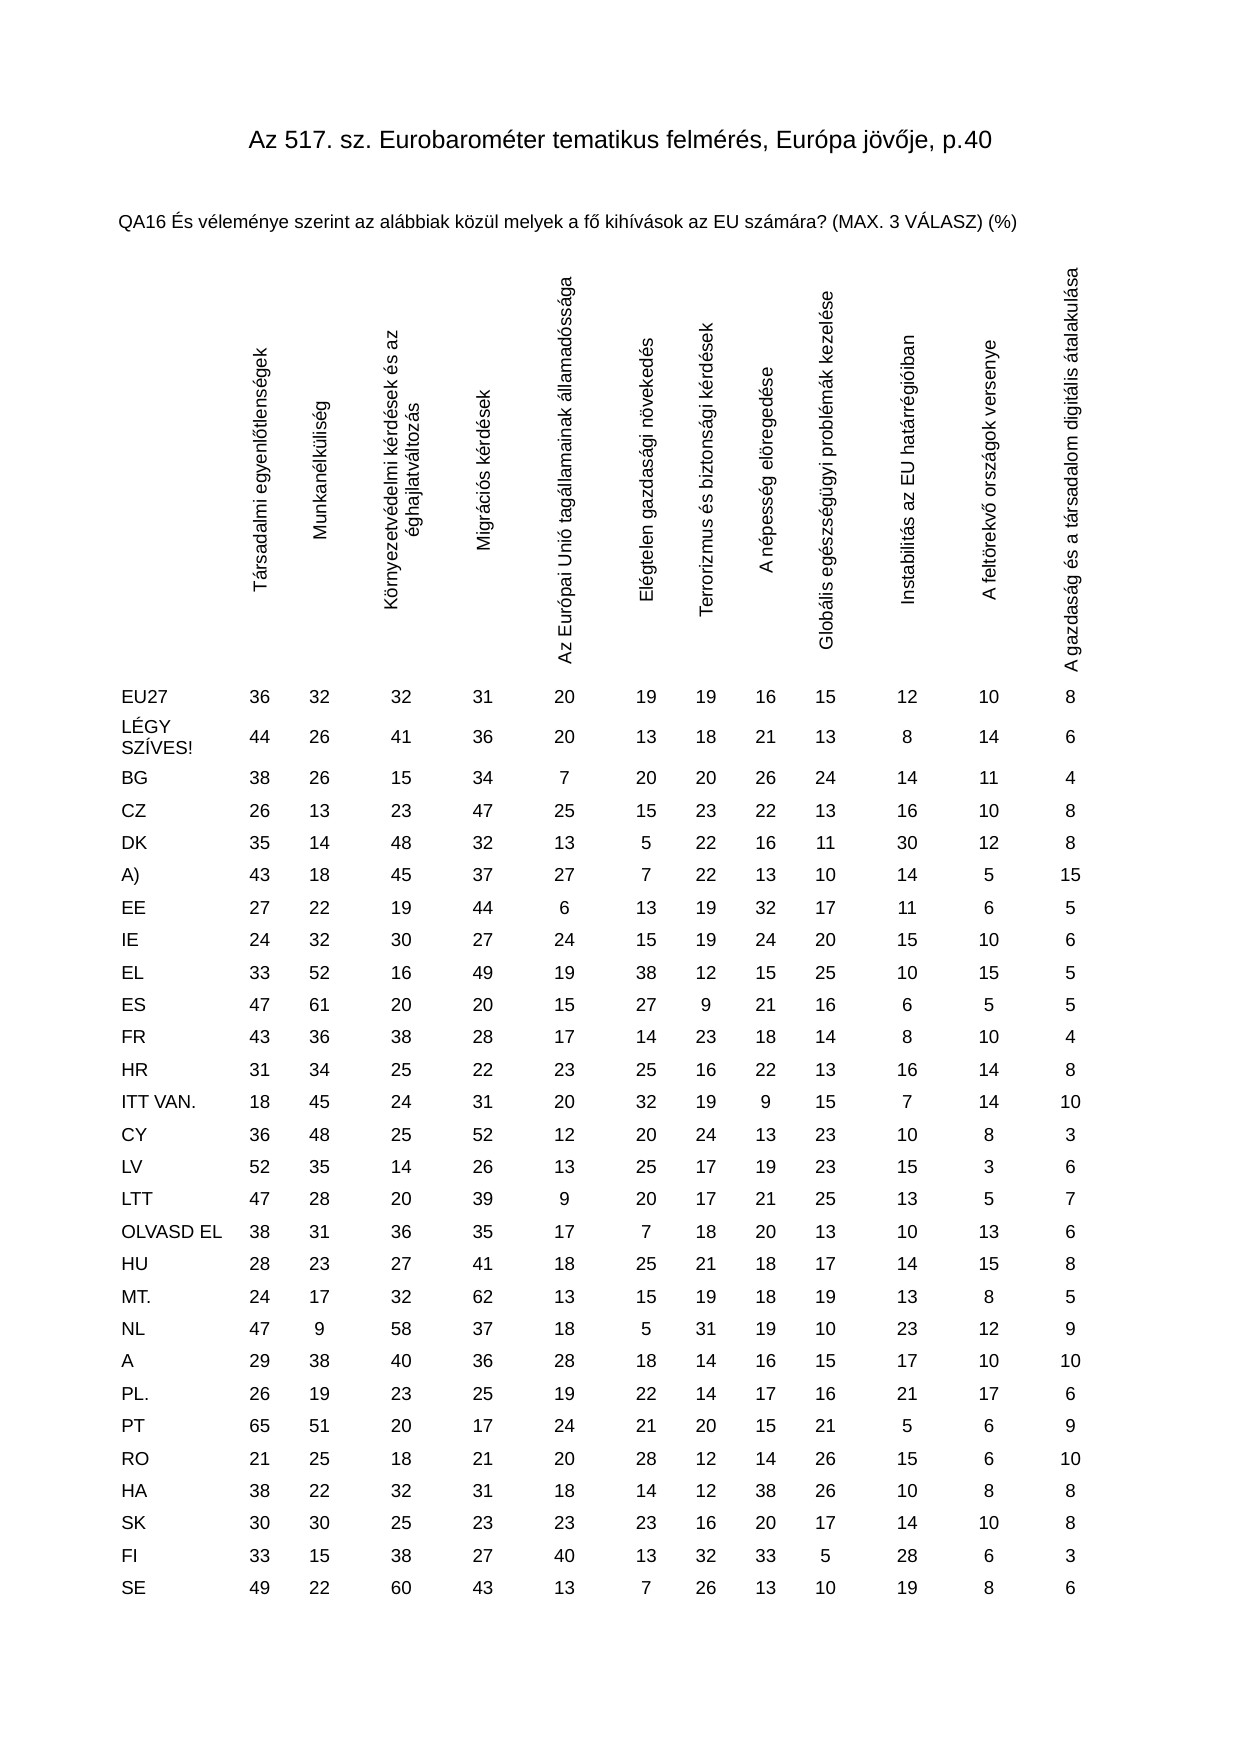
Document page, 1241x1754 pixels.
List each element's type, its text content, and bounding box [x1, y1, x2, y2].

table_cell CZ [118, 794, 229, 826]
table_cell 25 [453, 1377, 512, 1409]
table_cell 23 [290, 1248, 349, 1280]
table_cell 5 [959, 1183, 1018, 1215]
table_cell 19 [855, 1572, 959, 1604]
table_cell 3 [1019, 1118, 1122, 1150]
table_cell 19 [513, 956, 616, 988]
table_cell 26 [795, 1474, 855, 1507]
table_cell 10 [855, 1118, 959, 1150]
table_cell 10 [795, 859, 855, 891]
table_cell 21 [855, 1377, 959, 1409]
table_cell 10 [855, 956, 959, 988]
table_cell 21 [676, 1248, 736, 1280]
table_cell 15 [1019, 859, 1122, 891]
table_cell 28 [290, 1183, 349, 1215]
table_cell 27 [453, 1539, 512, 1572]
table_cell 10 [1019, 1345, 1122, 1377]
table_cell SE [118, 1572, 229, 1604]
table_cell 32 [453, 826, 512, 859]
table_cell 13 [513, 1150, 616, 1183]
table_cell 20 [513, 1442, 616, 1474]
table_cell 47 [453, 794, 512, 826]
table_cell 20 [736, 1507, 795, 1539]
table_cell 22 [290, 1572, 349, 1604]
table_cell 25 [795, 1183, 855, 1215]
table_cell 36 [230, 680, 289, 713]
table_cell 26 [676, 1572, 736, 1604]
table_cell 8 [855, 713, 959, 762]
table_cell 8 [959, 1280, 1018, 1312]
table_cell 12 [676, 1442, 736, 1474]
table_cell 38 [230, 1215, 289, 1248]
table_cell LV [118, 1150, 229, 1183]
table_cell 14 [855, 1507, 959, 1539]
table_cell 49 [453, 956, 512, 988]
table_cell 22 [676, 859, 736, 891]
table_cell 5 [959, 989, 1018, 1021]
table_cell 8 [959, 1474, 1018, 1507]
table_cell 21 [616, 1410, 676, 1442]
table_cell 51 [290, 1410, 349, 1442]
table_cell 25 [616, 1053, 676, 1086]
table_cell 14 [959, 713, 1018, 762]
table_cell 38 [736, 1474, 795, 1507]
table_cell EL [118, 956, 229, 988]
table_cell 8 [1019, 826, 1122, 859]
table_cell 32 [616, 1086, 676, 1118]
table_cell 17 [290, 1280, 349, 1312]
table_cell 25 [349, 1118, 453, 1150]
table_cell CY [118, 1118, 229, 1150]
table_cell 29 [230, 1345, 289, 1377]
table_cell 5 [1019, 891, 1122, 924]
table_cell 32 [676, 1539, 736, 1572]
table_cell 36 [230, 1118, 289, 1150]
table_cell 23 [349, 1377, 453, 1409]
table_cell 10 [795, 1572, 855, 1604]
table_cell 20 [513, 680, 616, 713]
table_cell 40 [513, 1539, 616, 1572]
table_cell LÉGY SZÍVES! [118, 713, 229, 762]
table_cell 12 [676, 956, 736, 988]
table_cell 6 [1019, 1377, 1122, 1409]
table_cell 12 [959, 1313, 1018, 1345]
table_cell 12 [855, 680, 959, 713]
table_cell 14 [855, 1248, 959, 1280]
table_cell 3 [1019, 1539, 1122, 1572]
table_cell PL. [118, 1377, 229, 1409]
table_cell 21 [736, 989, 795, 1021]
table_cell 5 [1019, 989, 1122, 1021]
table_cell 14 [959, 1086, 1018, 1118]
table_cell 11 [855, 891, 959, 924]
table_cell 47 [230, 1313, 289, 1345]
table_cell FI [118, 1539, 229, 1572]
table_cell 13 [959, 1215, 1018, 1248]
table_cell 37 [453, 1313, 512, 1345]
table_cell HR [118, 1053, 229, 1086]
table_cell 21 [795, 1410, 855, 1442]
table_cell 10 [855, 1215, 959, 1248]
table_cell 27 [349, 1248, 453, 1280]
table_cell 14 [959, 1053, 1018, 1086]
table_cell 7 [513, 762, 616, 794]
table_cell 10 [959, 1345, 1018, 1377]
table_cell 10 [795, 1313, 855, 1345]
table_cell 43 [453, 1572, 512, 1604]
table_cell 6 [959, 891, 1018, 924]
table_cell 6 [1019, 1150, 1122, 1183]
table_cell 20 [349, 989, 453, 1021]
table_cell 14 [616, 1021, 676, 1053]
table_cell 39 [453, 1183, 512, 1215]
table_cell 27 [230, 891, 289, 924]
table_cell 20 [676, 762, 736, 794]
table_cell 20 [349, 1410, 453, 1442]
table_cell 13 [795, 713, 855, 762]
table_cell 12 [959, 826, 1018, 859]
table_cell 28 [855, 1539, 959, 1572]
table_cell 13 [736, 1118, 795, 1150]
table_cell 15 [616, 1280, 676, 1312]
table_cell 65 [230, 1410, 289, 1442]
table_cell 13 [855, 1280, 959, 1312]
table_cell 28 [616, 1442, 676, 1474]
table_header A népesség elöregedése [736, 260, 795, 680]
table_cell 34 [290, 1053, 349, 1086]
table_cell 5 [616, 1313, 676, 1345]
table_cell 6 [1019, 713, 1122, 762]
table_cell 5 [959, 859, 1018, 891]
table_cell EE [118, 891, 229, 924]
table_cell 8 [959, 1572, 1018, 1604]
table_cell 31 [230, 1053, 289, 1086]
table_header Az Európai Unió tagállamainak államadóssága [513, 260, 616, 680]
table_cell IE [118, 924, 229, 956]
table_cell 16 [676, 1507, 736, 1539]
table_cell 30 [290, 1507, 349, 1539]
table_cell 25 [616, 1150, 676, 1183]
table_cell EU27 [118, 680, 229, 713]
table_cell 18 [616, 1345, 676, 1377]
table_cell HU [118, 1248, 229, 1280]
table_cell 30 [230, 1507, 289, 1539]
table_cell 32 [349, 680, 453, 713]
table_cell 18 [290, 859, 349, 891]
table_cell 16 [736, 680, 795, 713]
table_cell 21 [230, 1442, 289, 1474]
table_cell 24 [795, 762, 855, 794]
table_cell 18 [349, 1442, 453, 1474]
table_cell 45 [290, 1086, 349, 1118]
table_header Migrációs kérdések [453, 260, 512, 680]
table_cell PT [118, 1410, 229, 1442]
table_cell 23 [349, 794, 453, 826]
table_cell 21 [453, 1442, 512, 1474]
table_cell 15 [736, 956, 795, 988]
table_cell 38 [349, 1539, 453, 1572]
table_cell 20 [676, 1410, 736, 1442]
table_cell 17 [795, 1507, 855, 1539]
table_cell 8 [1019, 680, 1122, 713]
table_cell 8 [1019, 1507, 1122, 1539]
table_cell 9 [290, 1313, 349, 1345]
table_cell 13 [736, 859, 795, 891]
table_cell 5 [1019, 1280, 1122, 1312]
table_cell 16 [676, 1053, 736, 1086]
table_cell 17 [676, 1183, 736, 1215]
table_cell 26 [453, 1150, 512, 1183]
table_cell 32 [736, 891, 795, 924]
table_cell 15 [855, 1442, 959, 1474]
table_cell 22 [290, 1474, 349, 1507]
table_cell 13 [513, 1280, 616, 1312]
table_cell 5 [1019, 956, 1122, 988]
table_cell 24 [349, 1086, 453, 1118]
table_cell 7 [1019, 1183, 1122, 1215]
table_cell 13 [616, 1539, 676, 1572]
table_cell 35 [230, 826, 289, 859]
table_header Munkanélküliség [290, 260, 349, 680]
table_cell 48 [349, 826, 453, 859]
table_cell 19 [736, 1150, 795, 1183]
table_cell 15 [855, 1150, 959, 1183]
table_cell 14 [290, 826, 349, 859]
table_cell 25 [349, 1053, 453, 1086]
table_cell 11 [959, 762, 1018, 794]
table_cell 23 [855, 1313, 959, 1345]
table_cell 16 [795, 1377, 855, 1409]
table_cell 17 [959, 1377, 1018, 1409]
table_cell 8 [1019, 1053, 1122, 1086]
table_cell 14 [676, 1377, 736, 1409]
table_cell 18 [513, 1313, 616, 1345]
table_cell 32 [349, 1280, 453, 1312]
table_cell 19 [676, 680, 736, 713]
table_cell 7 [616, 1215, 676, 1248]
table_cell 22 [736, 1053, 795, 1086]
table_cell 20 [349, 1183, 453, 1215]
table_cell 9 [1019, 1410, 1122, 1442]
table_cell 41 [453, 1248, 512, 1280]
table_cell 16 [795, 989, 855, 1021]
table_header Környezetvédelmi kérdések és az éghajlatváltozás [349, 260, 453, 680]
text QA16 És véleménye szerint az alábbiak közül melyek a fő kihívások az EU számára? (MAX. 3 VÁLASZ) (%) [118, 211, 1122, 232]
table_cell 23 [795, 1150, 855, 1183]
table_cell 27 [616, 989, 676, 1021]
table_cell 22 [453, 1053, 512, 1086]
table_header [118, 260, 229, 680]
table_cell RO [118, 1442, 229, 1474]
table_cell 10 [959, 1021, 1018, 1053]
table_header Társadalmi egyenlőtlenségek [230, 260, 289, 680]
table_cell 20 [736, 1215, 795, 1248]
table_cell 45 [349, 859, 453, 891]
table_cell 61 [290, 989, 349, 1021]
table_cell 48 [290, 1118, 349, 1150]
table_cell 20 [616, 762, 676, 794]
table_cell 15 [855, 924, 959, 956]
table_cell 22 [616, 1377, 676, 1409]
table_cell 22 [290, 891, 349, 924]
table_cell 24 [513, 1410, 616, 1442]
table_cell 13 [855, 1183, 959, 1215]
table_cell 47 [230, 989, 289, 1021]
table_cell 8 [1019, 1474, 1122, 1507]
table_cell 4 [1019, 1021, 1122, 1053]
table_header Globális egészségügyi problémák kezelése [795, 260, 855, 680]
table_cell 10 [959, 1507, 1018, 1539]
table_cell 8 [1019, 794, 1122, 826]
table_cell FR [118, 1021, 229, 1053]
table_cell 25 [513, 794, 616, 826]
table_cell 14 [736, 1442, 795, 1474]
table_cell A) [118, 859, 229, 891]
table_cell 14 [676, 1345, 736, 1377]
table_cell 31 [676, 1313, 736, 1345]
table_cell 12 [513, 1118, 616, 1150]
table_cell 15 [616, 924, 676, 956]
table_cell 19 [676, 891, 736, 924]
table_header A feltörekvő országok versenye [959, 260, 1018, 680]
table_cell 23 [513, 1053, 616, 1086]
table_cell 28 [453, 1021, 512, 1053]
table_cell 38 [230, 762, 289, 794]
table_cell 17 [453, 1410, 512, 1442]
table_cell 18 [513, 1474, 616, 1507]
table_cell 13 [513, 826, 616, 859]
table_cell 17 [736, 1377, 795, 1409]
table_cell 49 [230, 1572, 289, 1604]
table_cell 24 [513, 924, 616, 956]
table_cell 19 [676, 924, 736, 956]
table_cell ES [118, 989, 229, 1021]
table_cell 16 [855, 1053, 959, 1086]
table_header Terrorizmus és biztonsági kérdések [676, 260, 736, 680]
table_cell 38 [349, 1021, 453, 1053]
table_cell 18 [676, 1215, 736, 1248]
table_cell 33 [736, 1539, 795, 1572]
table_cell 6 [959, 1410, 1018, 1442]
table_cell 17 [513, 1021, 616, 1053]
table_cell 9 [513, 1183, 616, 1215]
table_cell 15 [290, 1539, 349, 1572]
table_cell 18 [736, 1280, 795, 1312]
table_cell 15 [795, 1086, 855, 1118]
table_cell 10 [959, 924, 1018, 956]
table_cell 18 [513, 1248, 616, 1280]
table_cell 24 [230, 1280, 289, 1312]
table_cell 23 [513, 1507, 616, 1539]
table_cell 34 [453, 762, 512, 794]
table_cell 25 [290, 1442, 349, 1474]
table_cell 19 [736, 1313, 795, 1345]
table_cell 21 [736, 713, 795, 762]
table_cell 14 [349, 1150, 453, 1183]
table_cell 20 [795, 924, 855, 956]
table_cell 4 [1019, 762, 1122, 794]
table_cell 13 [795, 1053, 855, 1086]
table_cell 31 [453, 680, 512, 713]
table_cell 47 [230, 1183, 289, 1215]
table_cell 27 [513, 859, 616, 891]
table_cell 6 [855, 989, 959, 1021]
table_cell 9 [736, 1086, 795, 1118]
table_cell 16 [736, 826, 795, 859]
table_cell 13 [616, 891, 676, 924]
table_cell 23 [616, 1507, 676, 1539]
table_cell 21 [736, 1183, 795, 1215]
table_cell 25 [795, 956, 855, 988]
table_cell 14 [616, 1474, 676, 1507]
table_cell 16 [736, 1345, 795, 1377]
table_cell DK [118, 826, 229, 859]
table_cell 27 [453, 924, 512, 956]
table_header Elégtelen gazdasági növekedés [616, 260, 676, 680]
table_cell 26 [230, 794, 289, 826]
table_cell 33 [230, 1539, 289, 1572]
table_cell 10 [959, 794, 1018, 826]
table_cell 10 [855, 1474, 959, 1507]
table_cell 44 [453, 891, 512, 924]
table_cell 6 [959, 1442, 1018, 1474]
table_cell 33 [230, 956, 289, 988]
table_cell LTT [118, 1183, 229, 1215]
table_cell 35 [290, 1150, 349, 1183]
table_cell 23 [795, 1118, 855, 1150]
table_cell 36 [453, 1345, 512, 1377]
table_cell 18 [230, 1086, 289, 1118]
table_cell 16 [855, 794, 959, 826]
table_cell 19 [616, 680, 676, 713]
table_cell 38 [290, 1345, 349, 1377]
table_cell 13 [616, 713, 676, 762]
table_cell NL [118, 1313, 229, 1345]
table_cell 7 [616, 859, 676, 891]
table_cell 15 [795, 680, 855, 713]
table_cell 23 [676, 794, 736, 826]
table_cell 26 [230, 1377, 289, 1409]
table_cell 9 [1019, 1313, 1122, 1345]
table_cell 38 [616, 956, 676, 988]
table_cell 24 [676, 1118, 736, 1150]
table_cell 7 [616, 1572, 676, 1604]
table_cell 20 [513, 1086, 616, 1118]
table_cell 28 [230, 1248, 289, 1280]
table_cell 38 [230, 1474, 289, 1507]
table_header Instabilitás az EU határrégióiban [855, 260, 959, 680]
table_cell 17 [855, 1345, 959, 1377]
table_cell 22 [676, 826, 736, 859]
table_cell 35 [453, 1215, 512, 1248]
table_cell 36 [349, 1215, 453, 1248]
table_cell SK [118, 1507, 229, 1539]
table_cell 5 [795, 1539, 855, 1572]
table_cell 25 [616, 1248, 676, 1280]
table_cell 43 [230, 1021, 289, 1053]
table_cell 41 [349, 713, 453, 762]
table_cell A [118, 1345, 229, 1377]
table_cell BG [118, 762, 229, 794]
table_cell 18 [736, 1021, 795, 1053]
table_cell 13 [795, 794, 855, 826]
table_cell 10 [959, 680, 1018, 713]
table_cell 23 [453, 1507, 512, 1539]
table_cell 31 [290, 1215, 349, 1248]
table_cell 10 [1019, 1086, 1122, 1118]
table_cell 36 [290, 1021, 349, 1053]
table_cell 6 [1019, 1215, 1122, 1248]
table_cell 7 [855, 1086, 959, 1118]
table_cell 15 [616, 794, 676, 826]
table_cell 36 [453, 713, 512, 762]
table_cell 15 [959, 956, 1018, 988]
table_cell 8 [1019, 1248, 1122, 1280]
table_cell 24 [736, 924, 795, 956]
table_cell 32 [290, 924, 349, 956]
table_cell 15 [513, 989, 616, 1021]
table_cell 19 [513, 1377, 616, 1409]
table_cell 32 [349, 1474, 453, 1507]
table_cell 28 [513, 1345, 616, 1377]
table_cell 20 [616, 1118, 676, 1150]
table_cell 26 [736, 762, 795, 794]
table_cell 19 [676, 1280, 736, 1312]
table_cell MT. [118, 1280, 229, 1312]
table_cell 22 [736, 794, 795, 826]
table_cell 52 [290, 956, 349, 988]
table_cell 18 [736, 1248, 795, 1280]
table_cell 14 [795, 1021, 855, 1053]
table_cell 60 [349, 1572, 453, 1604]
table_cell 30 [855, 826, 959, 859]
table_cell 16 [349, 956, 453, 988]
table_cell 32 [290, 680, 349, 713]
table_cell 6 [1019, 924, 1122, 956]
table_cell 20 [616, 1183, 676, 1215]
table_cell 14 [855, 859, 959, 891]
table_cell HA [118, 1474, 229, 1507]
table_cell 13 [290, 794, 349, 826]
table_cell 6 [1019, 1572, 1122, 1604]
table_cell 17 [513, 1215, 616, 1248]
table_cell 26 [795, 1442, 855, 1474]
table_cell ITT VAN. [118, 1086, 229, 1118]
table_cell OLVASD EL [118, 1215, 229, 1248]
table_cell 19 [290, 1377, 349, 1409]
table_cell 31 [453, 1474, 512, 1507]
table_cell 20 [453, 989, 512, 1021]
table_cell 44 [230, 713, 289, 762]
table_cell 17 [676, 1150, 736, 1183]
table_cell 11 [795, 826, 855, 859]
table_cell 15 [795, 1345, 855, 1377]
table_cell 9 [676, 989, 736, 1021]
table_cell 14 [855, 762, 959, 794]
table_cell 15 [349, 762, 453, 794]
table_cell 30 [349, 924, 453, 956]
table_cell 13 [795, 1215, 855, 1248]
table_cell 40 [349, 1345, 453, 1377]
table_cell 17 [795, 1248, 855, 1280]
table_cell 31 [453, 1086, 512, 1118]
table_cell 6 [513, 891, 616, 924]
table_cell 8 [959, 1118, 1018, 1150]
table_cell 15 [736, 1410, 795, 1442]
table_cell 58 [349, 1313, 453, 1345]
table_cell 17 [795, 891, 855, 924]
table_cell 19 [676, 1086, 736, 1118]
table_cell 52 [230, 1150, 289, 1183]
table_cell 5 [616, 826, 676, 859]
table_cell 52 [453, 1118, 512, 1150]
table_cell 25 [349, 1507, 453, 1539]
table_cell 24 [230, 924, 289, 956]
table_cell 26 [290, 762, 349, 794]
table_cell 19 [795, 1280, 855, 1312]
table_cell 13 [736, 1572, 795, 1604]
table_cell 43 [230, 859, 289, 891]
table_cell 37 [453, 859, 512, 891]
table_cell 19 [349, 891, 453, 924]
table_header A gazdaság és a társadalom digitális átalakulása [1019, 260, 1122, 680]
table_cell 20 [513, 713, 616, 762]
table_cell 18 [676, 713, 736, 762]
table_cell 10 [1019, 1442, 1122, 1474]
table_cell 6 [959, 1539, 1018, 1572]
table_cell 3 [959, 1150, 1018, 1183]
table_cell 26 [290, 713, 349, 762]
table_cell 13 [513, 1572, 616, 1604]
table_cell 23 [676, 1021, 736, 1053]
table_cell 12 [676, 1474, 736, 1507]
table_cell 8 [855, 1021, 959, 1053]
table_cell 5 [855, 1410, 959, 1442]
table_cell 62 [453, 1280, 512, 1312]
table_cell 15 [959, 1248, 1018, 1280]
